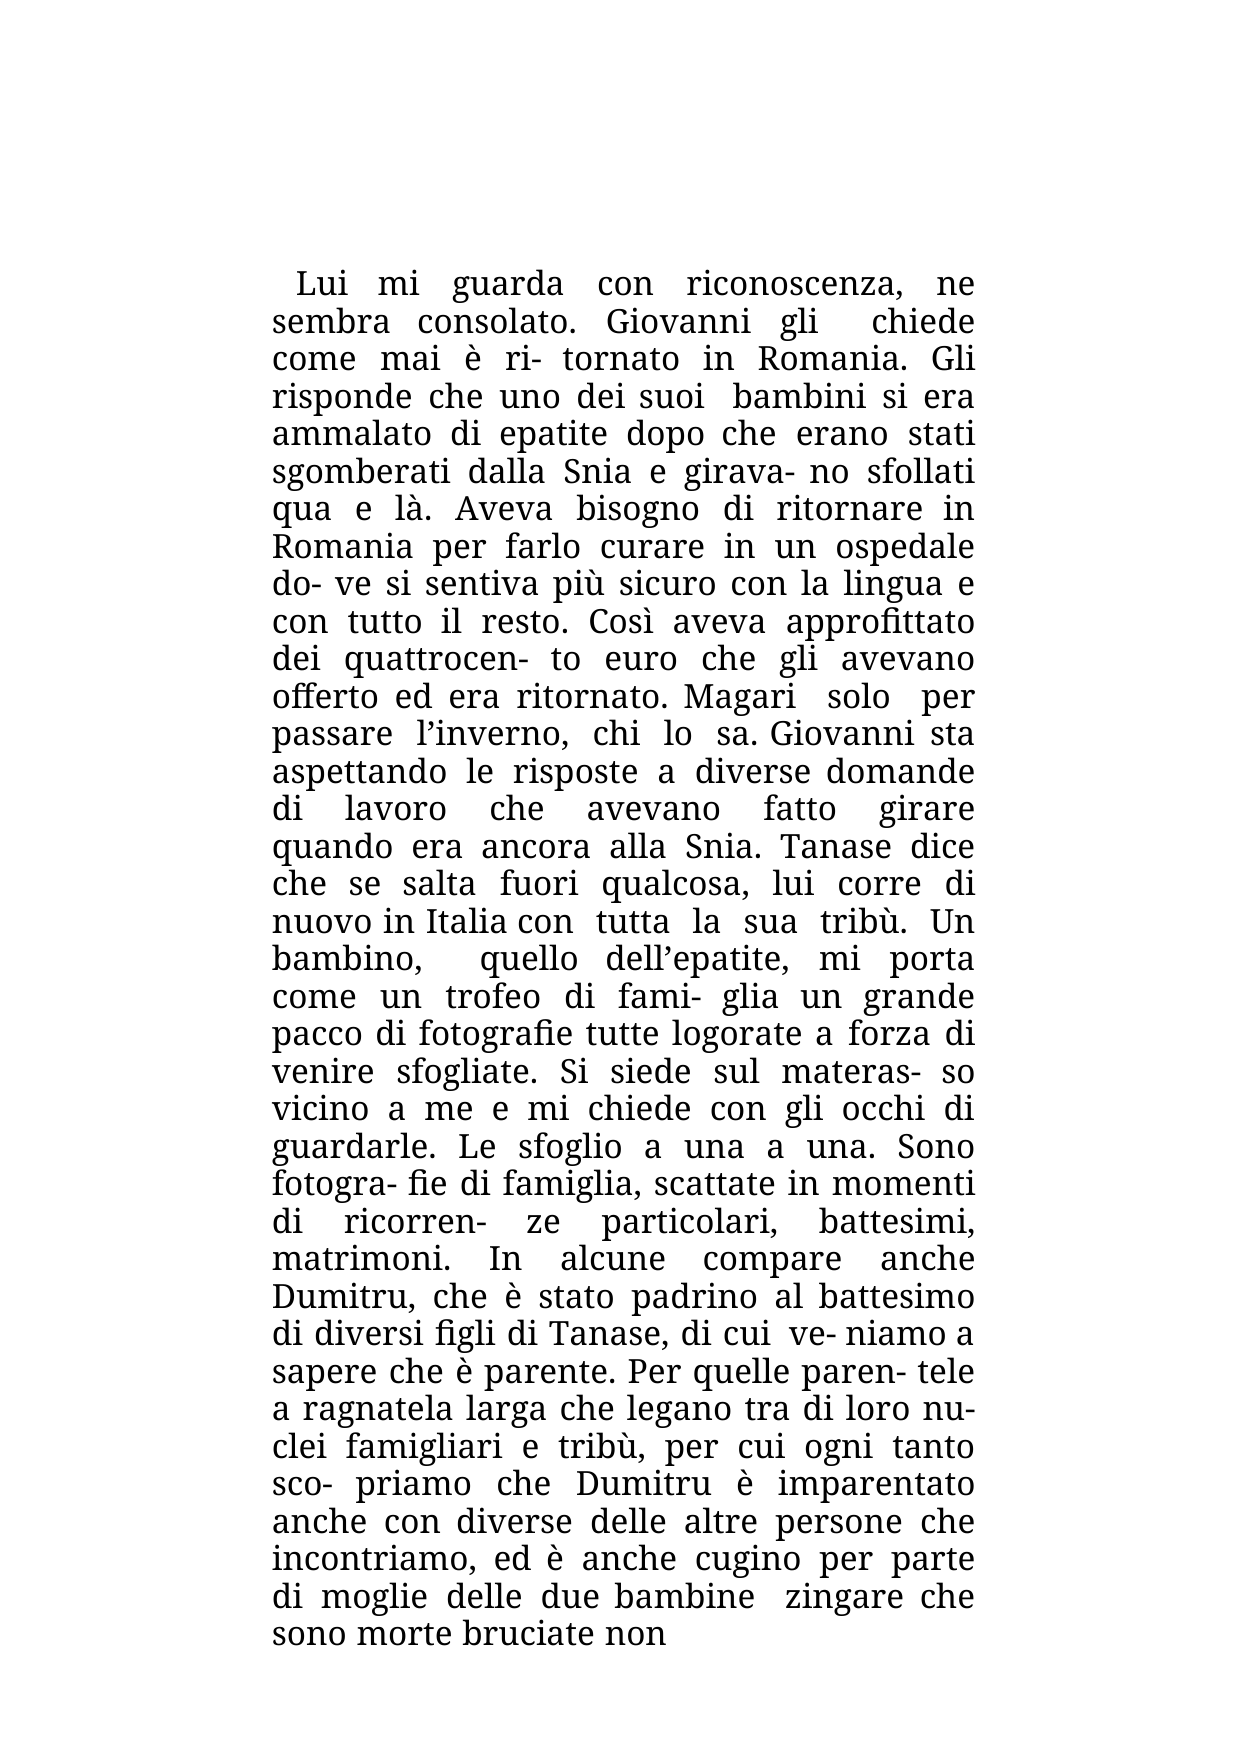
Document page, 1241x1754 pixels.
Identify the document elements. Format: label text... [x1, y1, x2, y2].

text Lui mi guarda con riconoscenza, ne sembra consolato. Giovanni gli chiede come mai è ri- tornato in Romania. Gli risponde che uno dei suoi bambini si era ammalato di epatite dopo che erano stati sgomberati dalla Snia e girava- no sfollati qua e là. Aveva bisogno di ritornare in Romania per farlo curare in un ospedale do- ve si sentiva più sicuro con la lingua e con tutto il resto. Così aveva approfittato dei quattrocen- to euro che gli avevano offerto ed era ritornato. Magari solo per passare l’inverno, chi lo sa. Giovanni sta aspettando le risposte a diverse domande di lavoro che avevano fatto girare quando era ancora alla Snia. Tanase dice che se salta fuori qualcosa, lui corre di nuovo in Italia con tutta la sua tribù. Un bambino, quello dell’epatite, mi porta come un trofeo di fami- glia un grande pacco di fotografie tutte logorate a forza di venire sfogliate. Si siede sul materas- so vicino a me e mi chiede con gli occhi di guardarle. Le sfoglio a una a una. Sono fotogra- fie di famiglia, scattate in momenti di ricorren- ze particolari, battesimi, matrimoni. In alcune compare anche Dumitru, che è stato padrino al battesimo di diversi figli di Tanase, di cui ve- niamo a sapere che è parente. Per quelle paren- tele a ragnatela larga che legano tra di loro nu- clei famigliari e tribù, per cui ogni tanto sco- priamo che Dumitru è imparentato anche con diverse delle altre persone che incontriamo, ed è anche cugino per parte di moglie delle due bambine zingare che sono morte bruciate non [272, 266, 975, 1653]
